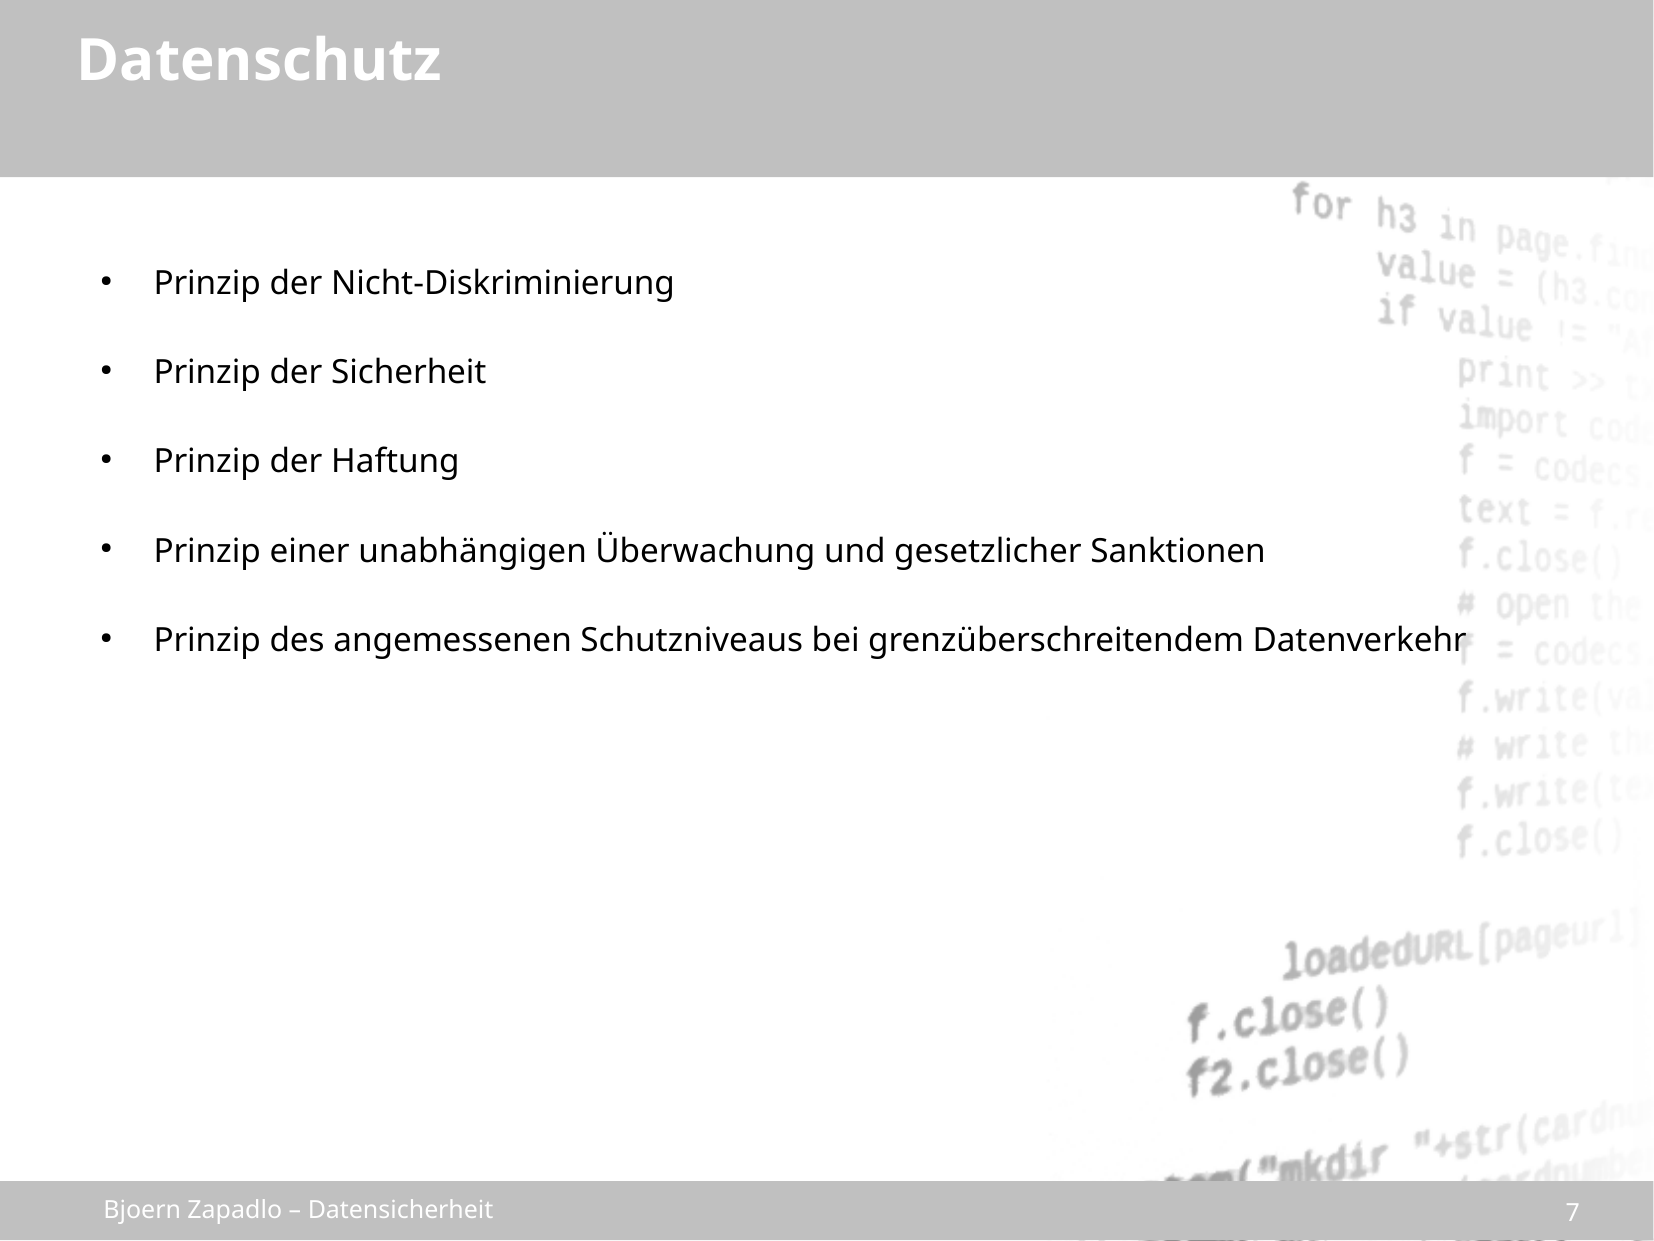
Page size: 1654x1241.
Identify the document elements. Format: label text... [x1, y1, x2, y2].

picture [0, 178, 1654, 1181]
title Datenschutz [76, 17, 1565, 178]
list Prinzip der Nicht-Diskriminierung Prinzip der Sicherheit Prinzip der Haftung Prinzip einer unabhängigen Überwachung und gesetzlicher Sanktionen Prinzip des angemessenen Schutzniveaus bei grenzüberschreitendem Datenverkehr [82, 236, 1571, 1152]
